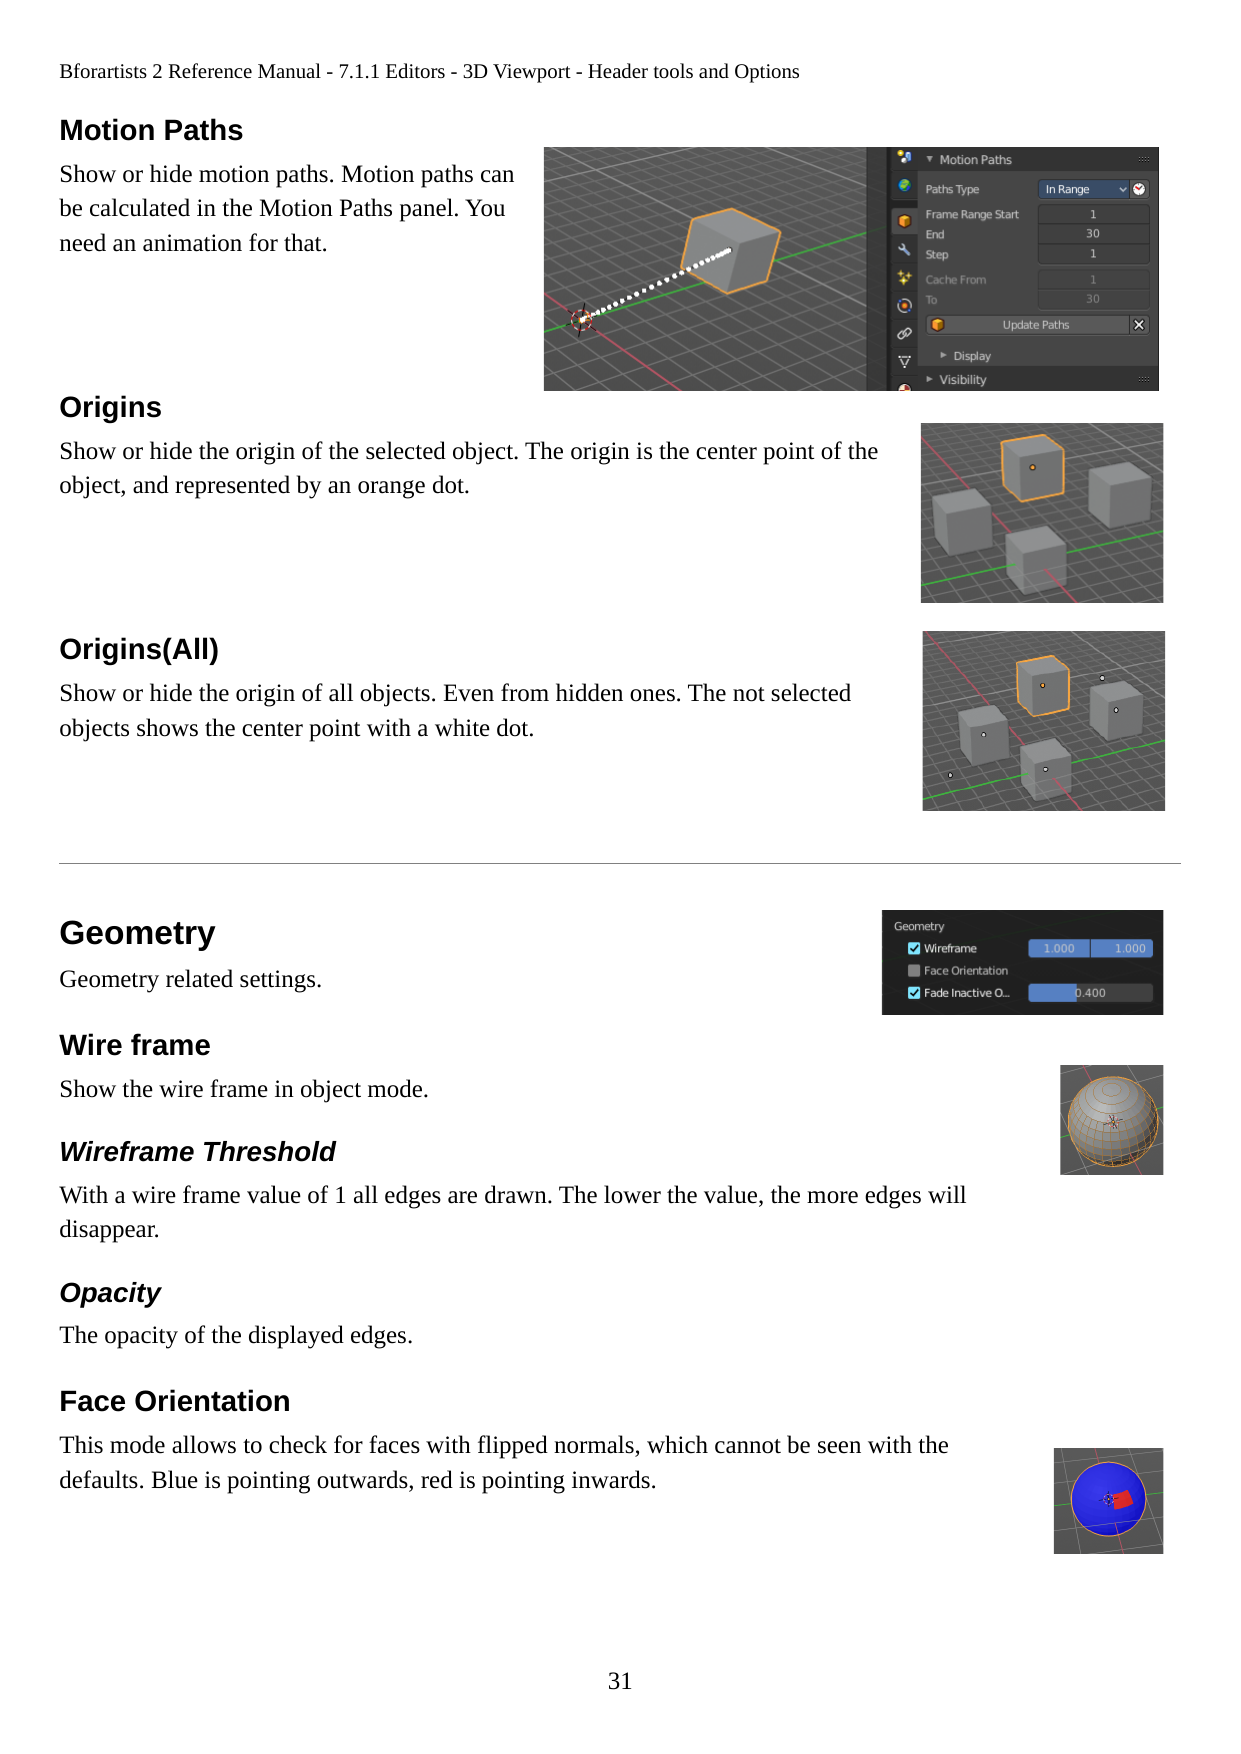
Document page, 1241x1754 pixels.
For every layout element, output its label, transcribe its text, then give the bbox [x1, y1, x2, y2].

subtitle Motion Paths [59, 113, 1181, 146]
subtitle Origins [59, 389, 1181, 423]
text This mode allows to check for faces with flipped normals, which cannot be seen with the defaults. Blue is pointing outwards, red is pointing inwards. [59, 1430, 1181, 1494]
picture [1053, 1448, 1164, 1554]
picture [1060, 1065, 1164, 1175]
picture [920, 423, 1164, 603]
subtitle [1164, 913, 1181, 952]
subtitle Wire frame [59, 1028, 1181, 1062]
subtitle Wireframe Threshold [59, 1136, 1060, 1168]
text Show or hide motion paths. Motion paths can be calculated in the Motion Paths panel. You need an animation for that. [59, 159, 543, 257]
picture [543, 147, 1159, 391]
subtitle Geometry [59, 913, 881, 952]
subtitle Face Orientation [59, 1384, 1181, 1418]
text The opacity of the displayed edges. [59, 1321, 1181, 1349]
text Show the wire frame in object mode. [59, 1074, 1060, 1103]
text Show or hide the origin of the selected object. The origin is the center point of the object, and represented by an orange dot. [59, 436, 920, 499]
subtitle [1166, 632, 1181, 666]
text Geometry related settings. [59, 964, 881, 993]
subtitle Opacity [59, 1276, 1181, 1308]
subtitle [1164, 1136, 1181, 1168]
subtitle Origins(All) [59, 632, 922, 666]
picture [922, 631, 1166, 811]
text Show or hide the origin of all objects. Even from hidden ones. The not selected objects shows the center point with a white dot. [59, 678, 922, 742]
text With a wire frame value of 1 all edges are drawn. The lower the value, the more edges will disappear. [59, 1180, 1181, 1243]
picture [881, 910, 1164, 1015]
